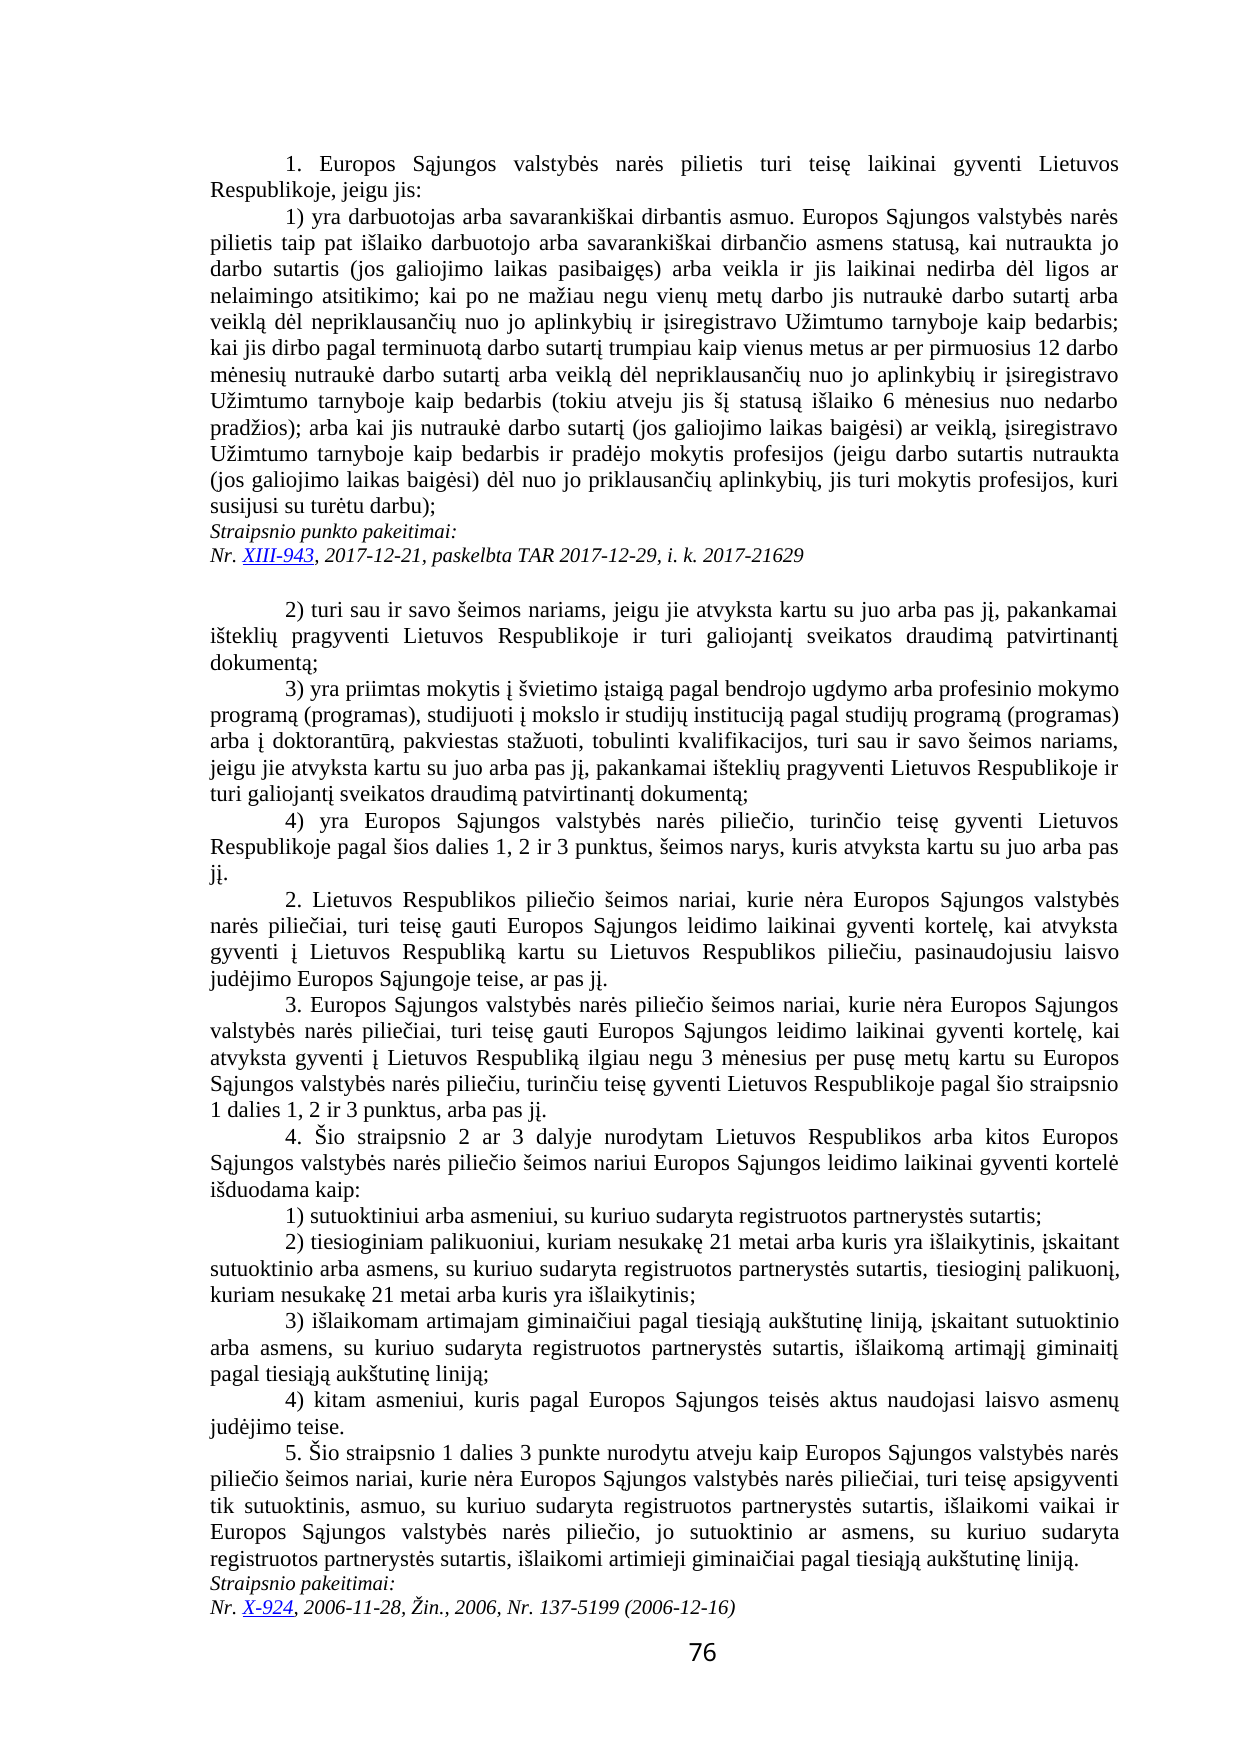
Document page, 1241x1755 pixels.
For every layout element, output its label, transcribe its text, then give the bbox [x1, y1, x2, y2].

text 1. Europos Sąjungos valstybės narės pilietis turi teisę laikinai gyventi Lietuvos Respublikoje, jeigu jis: [210, 150, 1120, 203]
text 4. Šio straipsnio 2 ar 3 dalyje nurodytam Lietuvos Respublikos arba kitos Europos Sąjungos valstybės narės piliečio šeimos nariui Europos Sąjungos leidimo laikinai gyventi kortelė išduodama kaip: [210, 1123, 1120, 1202]
text 3) yra priimtas mokytis į švietimo įstaigą pagal bendrojo ugdymo arba profesinio mokymo programą (programas), studijuoti į mokslo ir studijų instituciją pagal studijų programą (programas) arba į doktorantūrą, pakviestas stažuoti, tobulinti kvalifikacijos, turi sau ir savo šeimos nariams, jeigu jie atvyksta kartu su juo arba pas jį, pakankamai išteklių pragyventi Lietuvos Respublikoje ir turi galiojantį sveikatos draudimą patvirtinantį dokumentą; [210, 675, 1120, 807]
text 1) yra darbuotojas arba savarankiškai dirbantis asmuo. Europos Sąjungos valstybės narės pilietis taip pat išlaiko darbuotojo arba savarankiškai dirbančio asmens statusą, kai nutraukta jo darbo sutartis (jos galiojimo laikas pasibaigęs) arba veikla ir jis laikinai nedirba dėl ligos ar nelaimingo atsitikimo; kai po ne mažiau negu vienų metų darbo jis nutraukė darbo sutartį arba veiklą dėl nepriklausančių nuo jo aplinkybių ir įsiregistravo Užimtumo tarnyboje kaip bedarbis; kai jis dirbo pagal terminuotą darbo sutartį trumpiau kaip vienus metus ar per pirmuosius 12 darbo mėnesių nutraukė darbo sutartį arba veiklą dėl nepriklausančių nuo jo aplinkybių ir įsiregistravo Užimtumo tarnyboje kaip bedarbis (tokiu atveju jis šį statusą išlaiko 6 mėnesius nuo nedarbo pradžios); arba kai jis nutraukė darbo sutartį (jos galiojimo laikas baigėsi) ar veiklą, įsiregistravo Užimtumo tarnyboje kaip bedarbis ir pradėjo mokytis profesijos (jeigu darbo sutartis nutraukta (jos galiojimo laikas baigėsi) dėl nuo jo priklausančių aplinkybių, jis turi mokytis profesijos, kuri susijusi su turėtu darbu); [210, 203, 1120, 519]
text Straipsnio pakeitimai: [210, 1571, 1120, 1595]
text 2. Lietuvos Respublikos piliečio šeimos nariai, kurie nėra Europos Sąjungos valstybės narės piliečiai, turi teisę gauti Europos Sąjungos leidimo laikinai gyventi kortelę, kai atvyksta gyventi į Lietuvos Respubliką kartu su Lietuvos Respublikos piliečiu, pasinaudojusiu laisvo judėjimo Europos Sąjungoje teise, ar pas jį. [210, 886, 1120, 991]
text Nr. X-924, 2006-11-28, Žin., 2006, Nr. 137-5199 (2006-12-16) [210, 1595, 1120, 1619]
text 4) yra Europos Sąjungos valstybės narės piliečio, turinčio teisę gyventi Lietuvos Respublikoje pagal šios dalies 1, 2 ir 3 punktus, šeimos narys, kuris atvyksta kartu su juo arba pas jį. [210, 807, 1120, 886]
text 2) turi sau ir savo šeimos nariams, jeigu jie atvyksta kartu su juo arba pas jį, pakankamai išteklių pragyventi Lietuvos Respublikoje ir turi galiojantį sveikatos draudimą patvirtinantį dokumentą; [210, 596, 1120, 675]
text 3) išlaikomam artimajam giminaičiui pagal tiesiąją aukštutinę liniją, įskaitant sutuoktinio arba asmens, su kuriuo sudaryta registruotos partnerystės sutartis, išlaikomą artimąjį giminaitį pagal tiesiąją aukštutinę liniją; [210, 1307, 1120, 1386]
text Nr. XIII-943, 2017-12-21, paskelbta TAR 2017-12-29, i. k. 2017-21629 [210, 543, 1120, 567]
text 4) kitam asmeniui, kuris pagal Europos Sąjungos teisės aktus naudojasi laisvo asmenų judėjimo teise. [210, 1386, 1120, 1439]
text 5. Šio straipsnio 1 dalies 3 punkte nurodytu atveju kaip Europos Sąjungos valstybės narės piliečio šeimos nariai, kurie nėra Europos Sąjungos valstybės narės piliečiai, turi teisę apsigyventi tik sutuoktinis, asmuo, su kuriuo sudaryta registruotos partnerystės sutartis, išlaikomi vaikai ir Europos Sąjungos valstybės narės piliečio, jo sutuoktinio ar asmens, su kuriuo sudaryta registruotos partnerystės sutartis, išlaikomi artimieji giminaičiai pagal tiesiąją aukštutinę liniją. [210, 1439, 1120, 1571]
text 2) tiesioginiam palikuoniui, kuriam nesukakę 21 metai arba kuris yra išlaikytinis, įskaitant sutuoktinio arba asmens, su kuriuo sudaryta registruotos partnerystės sutartis, tiesioginį palikuonį, kuriam nesukakę 21 metai arba kuris yra išlaikytinis; [210, 1228, 1120, 1307]
text 1) sutuoktiniui arba asmeniui, su kuriuo sudaryta registruotos partnerystės sutartis; [210, 1202, 1120, 1228]
text Straipsnio punkto pakeitimai: [210, 519, 1120, 543]
text 3. Europos Sąjungos valstybės narės piliečio šeimos nariai, kurie nėra Europos Sąjungos valstybės narės piliečiai, turi teisę gauti Europos Sąjungos leidimo laikinai gyventi kortelę, kai atvyksta gyventi į Lietuvos Respubliką ilgiau negu 3 mėnesius per pusę metų kartu su Europos Sąjungos valstybės narės piliečiu, turinčiu teisę gyventi Lietuvos Respublikoje pagal šio straipsnio 1 dalies 1, 2 ir 3 punktus, arba pas jį. [210, 991, 1120, 1123]
